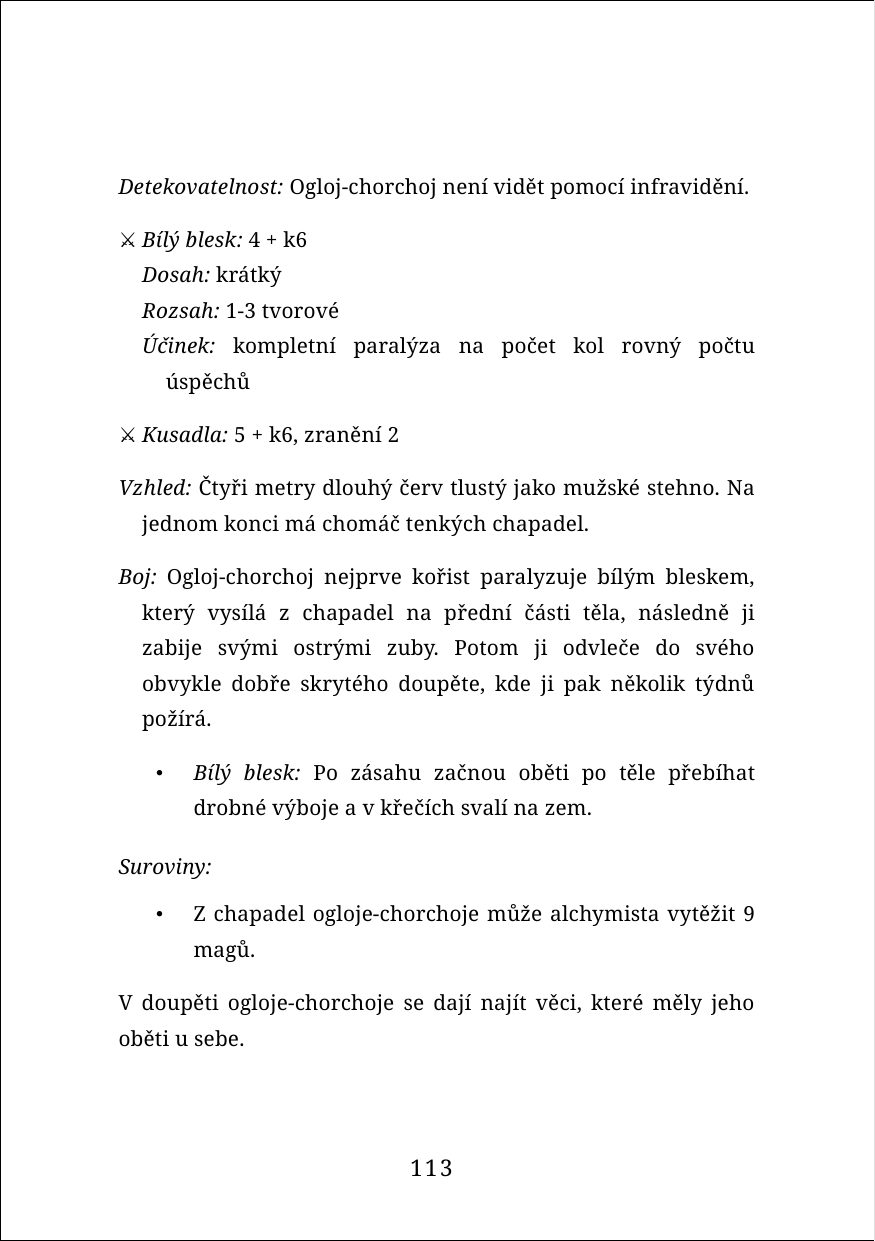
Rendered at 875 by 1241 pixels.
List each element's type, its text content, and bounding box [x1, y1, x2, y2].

text Dosah: krátký [142, 261, 756, 289]
text Suroviny: [118, 852, 756, 881]
text ⚔ Kusadla: 5 + k6, zranění 2 [118, 420, 756, 449]
text Vzhled: Čtyři metry dlouhý červ tlustý jako mužské stehno. Na jednom konci má chomáč tenkých chapadel. [118, 473, 756, 537]
list Bílý blesk: Po zásahu začnou oběti po těle přebíhat drobné výboje a v křečích svalí na zem. [156, 758, 756, 822]
list Z chapadel ogloje-chorchoje může alchymista vytěžit 9 magů. [156, 899, 756, 963]
text V doupěti ogloje-chorchoje se dají najít věci, které měly jeho oběti u sebe. [118, 988, 756, 1052]
text Účinek: kompletní paralýza na počet kol rovný počtu úspěchů [142, 332, 756, 396]
text Rozsah: 1-3 tvorové [142, 296, 756, 324]
text Detekovatelnost: Ogloj-chorchoj není vidět pomocí infravidění. [118, 172, 756, 200]
text Boj: Ogloj-chorchoj nejprve kořist paralyzuje bílým bleskem, který vysílá z chapadel na přední části těla, následně ji zabije svými ostrými zuby. Potom ji odvleče do svého obvykle dobře skrytého doupěte, kde ji pak několik týdnů požírá. [118, 562, 756, 733]
text ⚔ Bílý blesk: 4 + k6 [118, 225, 756, 253]
